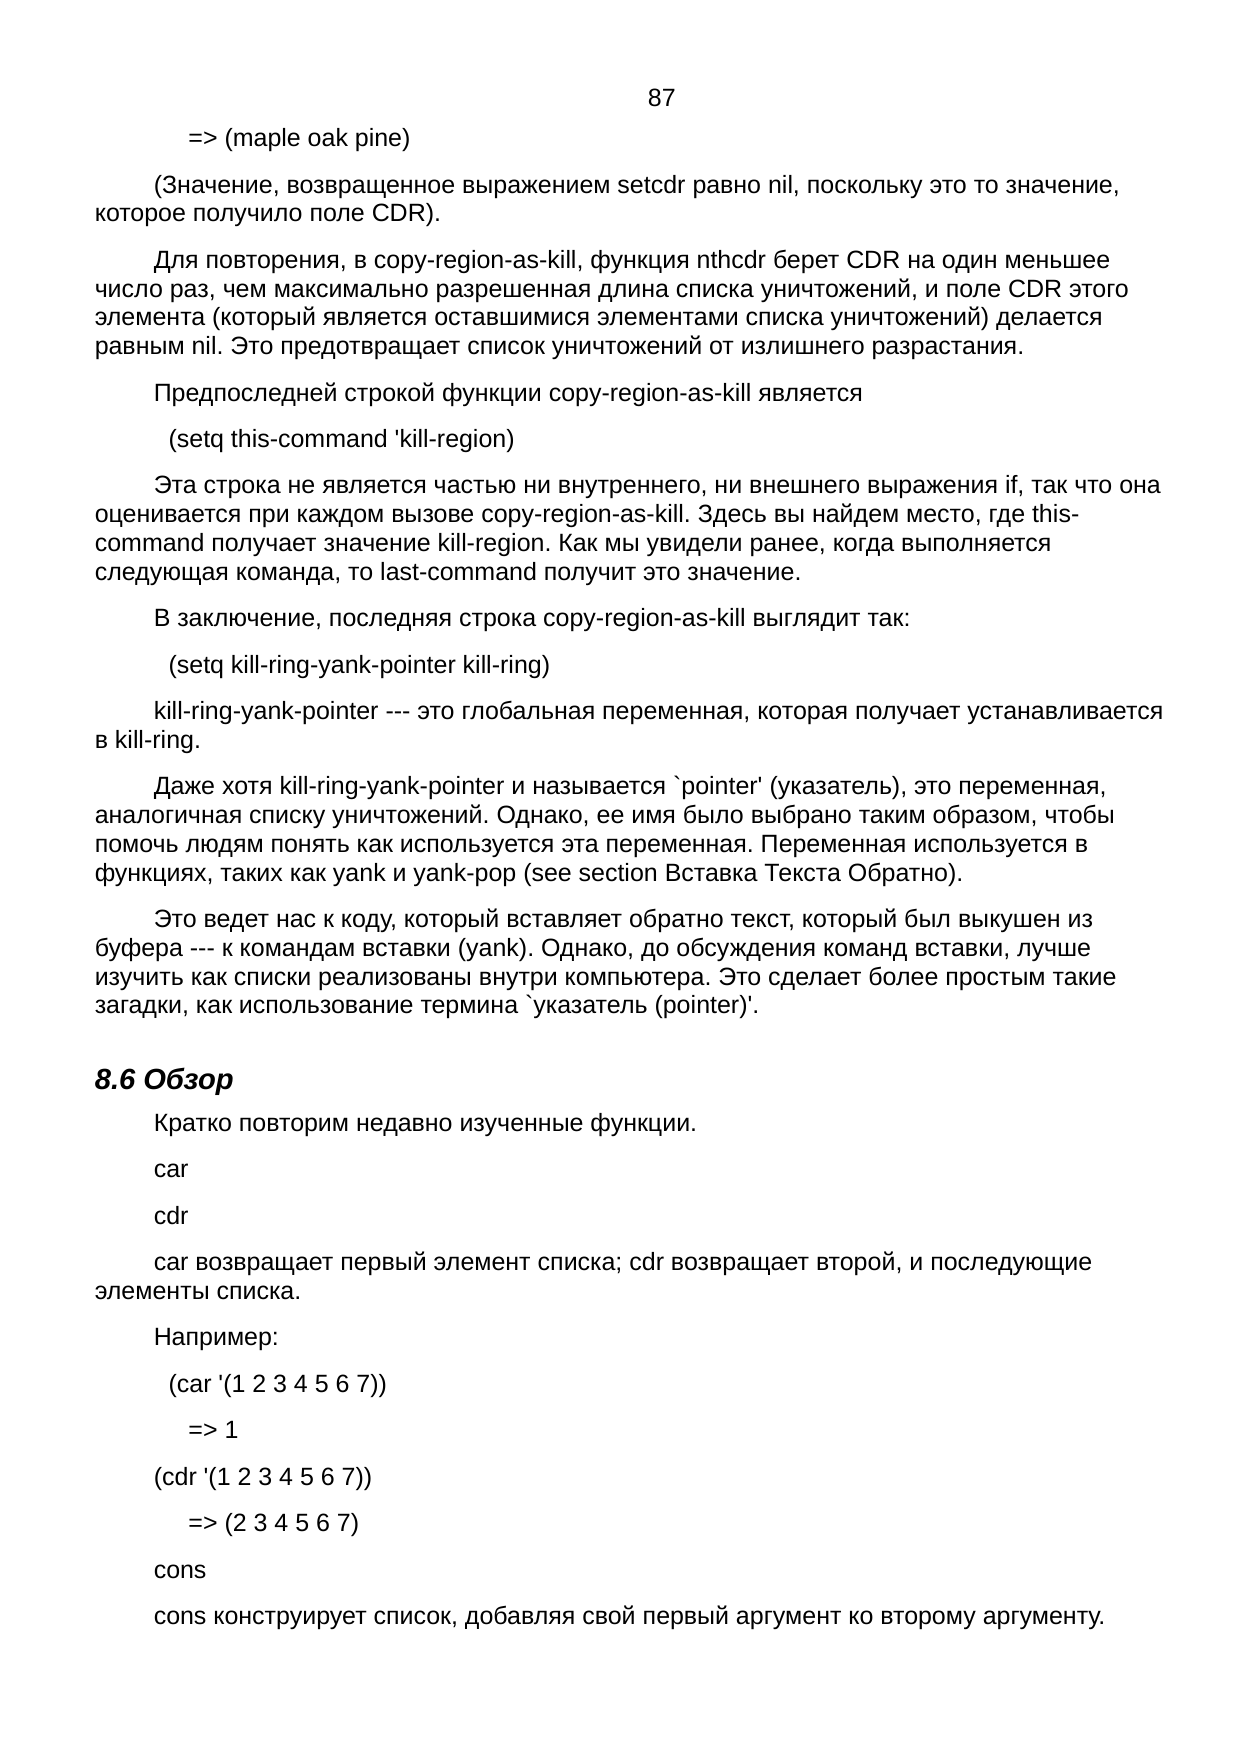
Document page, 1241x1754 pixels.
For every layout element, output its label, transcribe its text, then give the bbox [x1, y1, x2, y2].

text (setq kill-ring-yank-pointer kill-ring) [94, 650, 1169, 678]
text Предпоследней строкой функции copy-region-as-kill является [94, 378, 1169, 406]
text Например: [94, 1322, 1169, 1351]
text (Значение, возвращенное выражением setcdr равно nil, поскольку это то значение, которое получило поле CDR). [94, 170, 1169, 227]
text car [94, 1154, 1169, 1183]
text cdr [94, 1201, 1169, 1229]
text (car '(1 2 3 4 5 6 7)) [94, 1369, 1169, 1398]
text (cdr '(1 2 3 4 5 6 7)) [94, 1462, 1169, 1491]
text Кратко повторим недавно изученные функции. [94, 1108, 1169, 1137]
subtitle 8.6 Обзор [94, 1062, 1169, 1095]
text (setq this-command 'kill-region) [94, 424, 1169, 453]
text Для повторения, в copy-region-as-kill, функция nthcdr берет CDR на один меньшее число раз, чем максимально разрешенная длина списка уничтожений, и поле CDR этого элемента (который является оставшимися элементами списка уничтожений) делается равным nil. Это предотвращает список уничтожений от излишнего разрастания. [94, 245, 1169, 360]
text kill-ring-yank-pointer --- это глобальная переменная, которая получает устанавливается в kill-ring. [94, 696, 1169, 754]
text => 1 [94, 1415, 1169, 1444]
text cons [94, 1555, 1169, 1583]
text Даже хотя kill-ring-yank-pointer и называется `pointer' (указатель), это переменная, аналогичная списку уничтожений. Однако, ее имя было выбрано таким образом, чтобы помочь людям понять как используется эта переменная. Переменная используется в функциях, таких как yank и yank-pop (see section Вставка Текста Обратно). [94, 771, 1169, 886]
text => (maple oak pine) [94, 123, 1169, 152]
text Эта строка не является частью ни внутреннего, ни внешнего выражения if, так что она оценивается при каждом вызове copy-region-as-kill. Здесь вы найдем место, где this-command получает значение kill-region. Как мы увидели ранее, когда выполняется следующая команда, то last-command получит это значение. [94, 471, 1169, 586]
text car возвращает первый элемент списка; cdr возвращает второй, и последующие элементы списка. [94, 1247, 1169, 1305]
text cons конструирует список, добавляя свой первый аргумент ко второму аргументу. [94, 1601, 1169, 1630]
text Это ведет нас к коду, который вставляет обратно текст, который был выкушен из буфера --- к командам вставки (yank). Однако, до обсуждения команд вставки, лучше изучить как списки реализованы внутри компьютера. Это сделает более простым такие загадки, как использование термина `указатель (pointer)'. [94, 904, 1169, 1019]
text В заключение, последняя строка copy-region-as-kill выглядит так: [94, 603, 1169, 632]
text => (2 3 4 5 6 7) [94, 1508, 1169, 1537]
